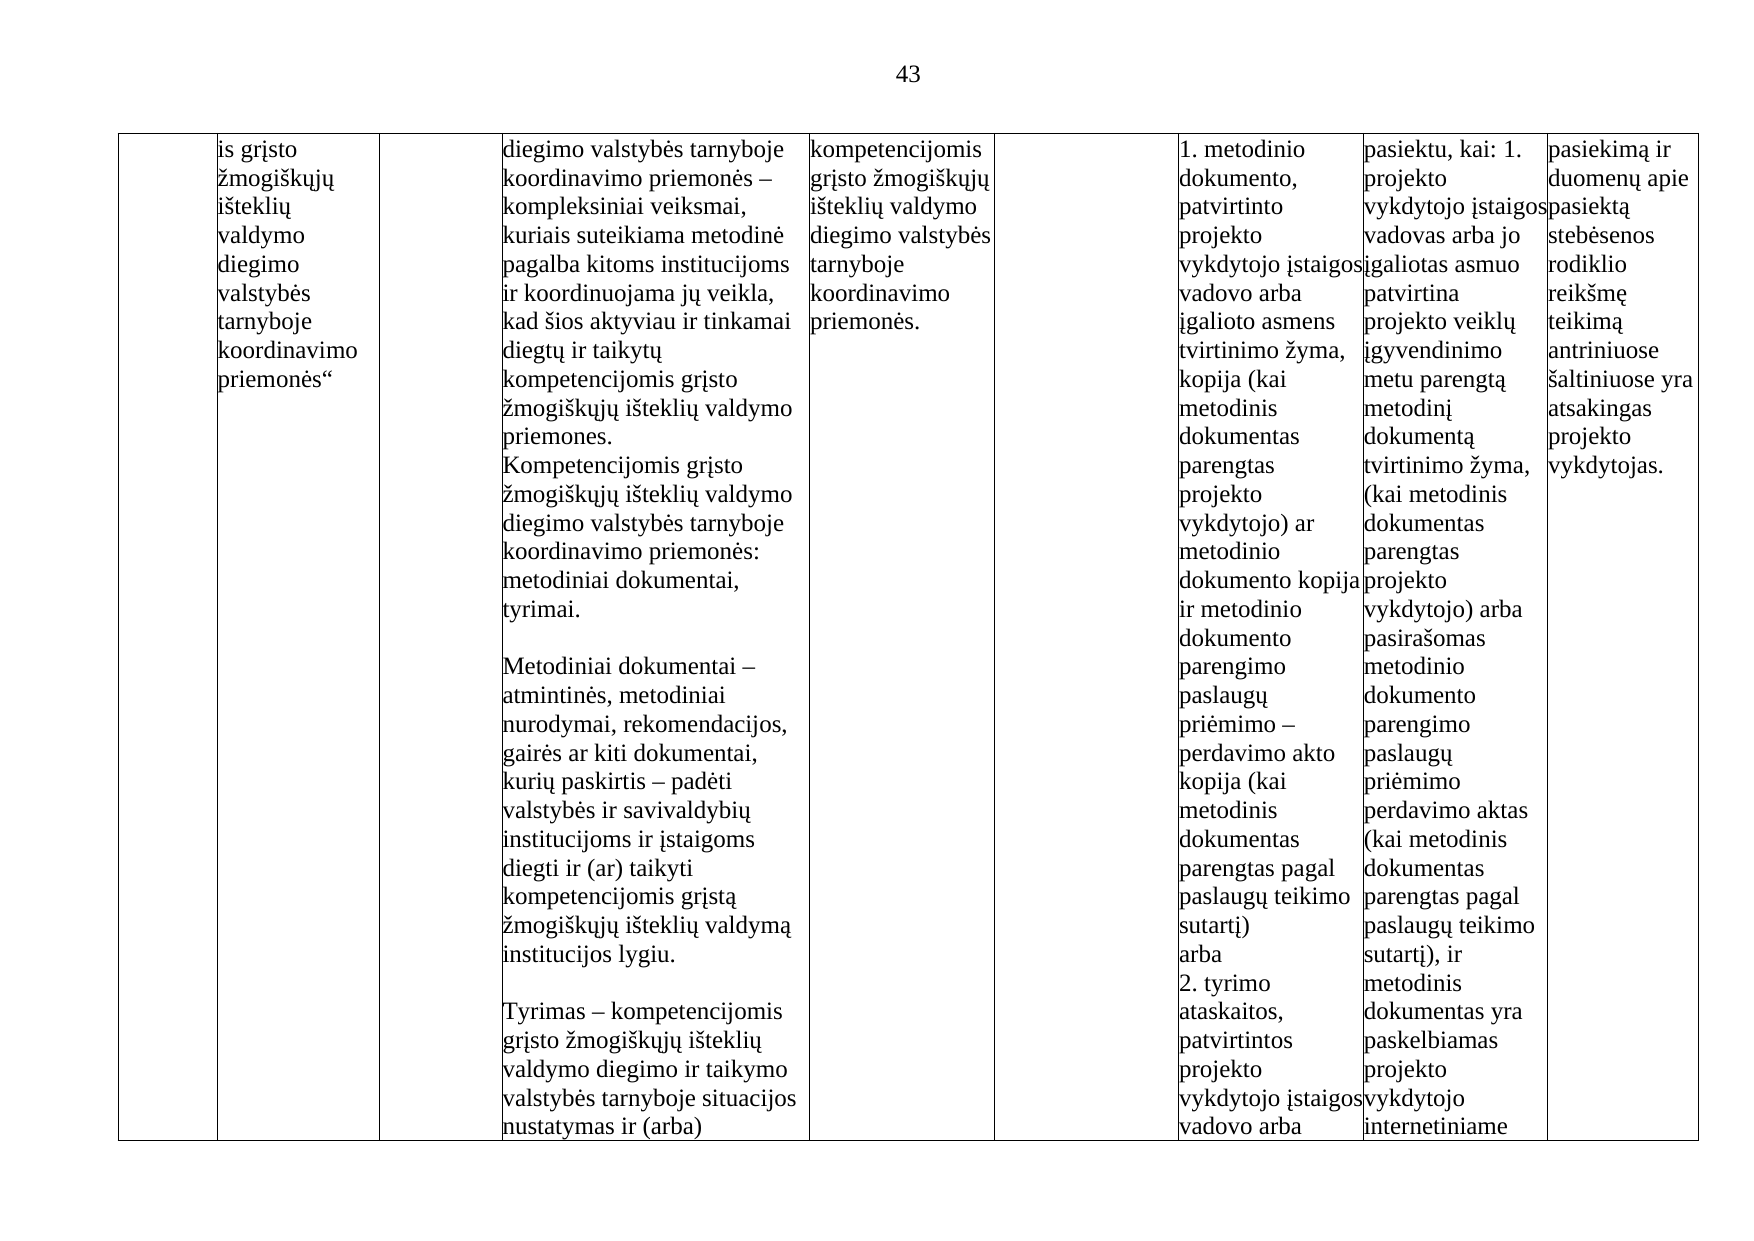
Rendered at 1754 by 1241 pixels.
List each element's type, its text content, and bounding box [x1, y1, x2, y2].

table_cell is grįsto žmogiškųjų išteklių valdymo diegimo valstybės tarnyboje koordinavimo priemonės“ [218, 134, 379, 1140]
table_cell 1. metodinio dokumento, patvirtinto projekto vykdytojo įstaigos vadovo arba įgalioto asmens tvirtinimo žyma, kopija (kai metodinis dokumentas parengtas projekto vykdytojo) ar metodinio dokumento kopija ir metodinio dokumento parengimo paslaugų priėmimo – perdavimo akto kopija (kai metodinis dokumentas parengtas pagal paslaugų teikimo sutartį) arba 2. tyrimo ataskaitos, patvirtintos projekto vykdytojo įstaigos vadovo arba [1179, 134, 1363, 1140]
table_cell pasiektu, kai: 1. projekto vykdytojo įstaigos vadovas arba jo įgaliotas asmuo patvirtina projekto veiklų įgyvendinimo metu parengtą metodinį dokumentą tvirtinimo žyma, (kai metodinis dokumentas parengtas projekto vykdytojo) arba pasirašomas metodinio dokumento parengimo paslaugų priėmimo perdavimo aktas (kai metodinis dokumentas parengtas pagal paslaugų teikimo sutartį), ir metodinis dokumentas yra paskelbiamas projekto vykdytojo internetiniame [1364, 134, 1547, 1140]
table_cell kompetencijomis grįsto žmogiškųjų išteklių valdymo diegimo valstybės tarnyboje koordinavimo priemonės. [810, 134, 994, 1140]
table_cell diegimo valstybės tarnyboje koordinavimo priemonės – kompleksiniai veiksmai, kuriais suteikiama metodinė pagalba kitoms institucijoms ir koordinuojama jų veikla, kad šios aktyviau ir tinkamai diegtų ir taikytų kompetencijomis grįsto žmogiškųjų išteklių valdymo priemones. Kompetencijomis grįsto žmogiškųjų išteklių valdymo diegimo valstybės tarnyboje koordinavimo priemonės: metodiniai dokumentai, tyrimai. Metodiniai dokumentai – atmintinės, metodiniai nurodymai, rekomendacijos, gairės ar kiti dokumentai, kurių paskirtis – padėti valstybės ir savivaldybių institucijoms ir įstaigoms diegti ir (ar) taikyti kompetencijomis grįstą žmogiškųjų išteklių valdymą institucijos lygiu. Tyrimas – kompetencijomis grįsto žmogiškųjų išteklių valdymo diegimo ir taikymo valstybės tarnyboje situacijos nustatymas ir (arba) [503, 134, 809, 1140]
table_cell [995, 134, 1178, 1140]
table_cell pasiekimą ir duomenų apie pasiektą stebėsenos rodiklio reikšmę teikimą antriniuose šaltiniuose yra atsakingas projekto vykdytojas. [1548, 134, 1698, 1140]
table_cell [380, 134, 502, 1140]
table_cell [119, 134, 217, 1140]
